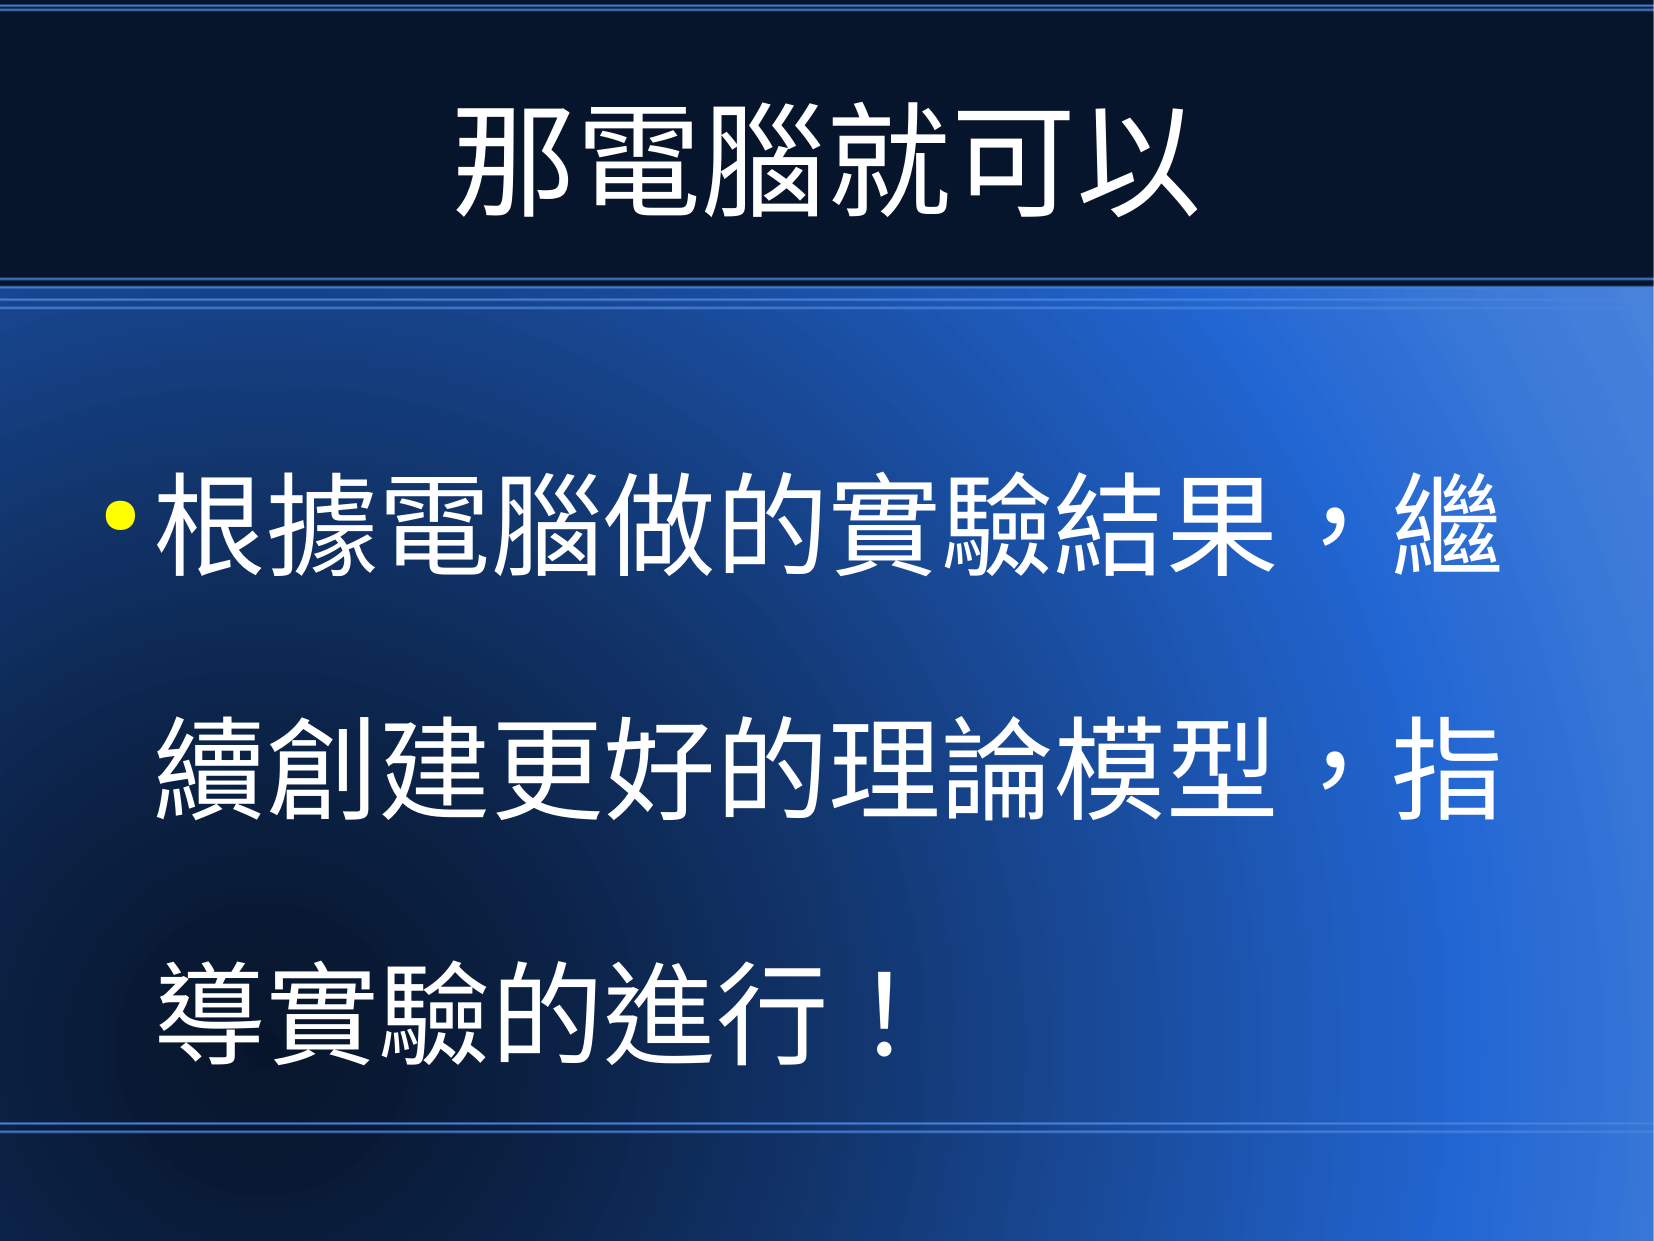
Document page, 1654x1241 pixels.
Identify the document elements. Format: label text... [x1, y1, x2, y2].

title 那電腦就可以 [82, 49, 1571, 257]
picture [0, 0, 1654, 1241]
list 根據電腦做的實驗結果，繼續創建更好的理論模型，指導實驗的進行！ [82, 355, 1571, 1241]
